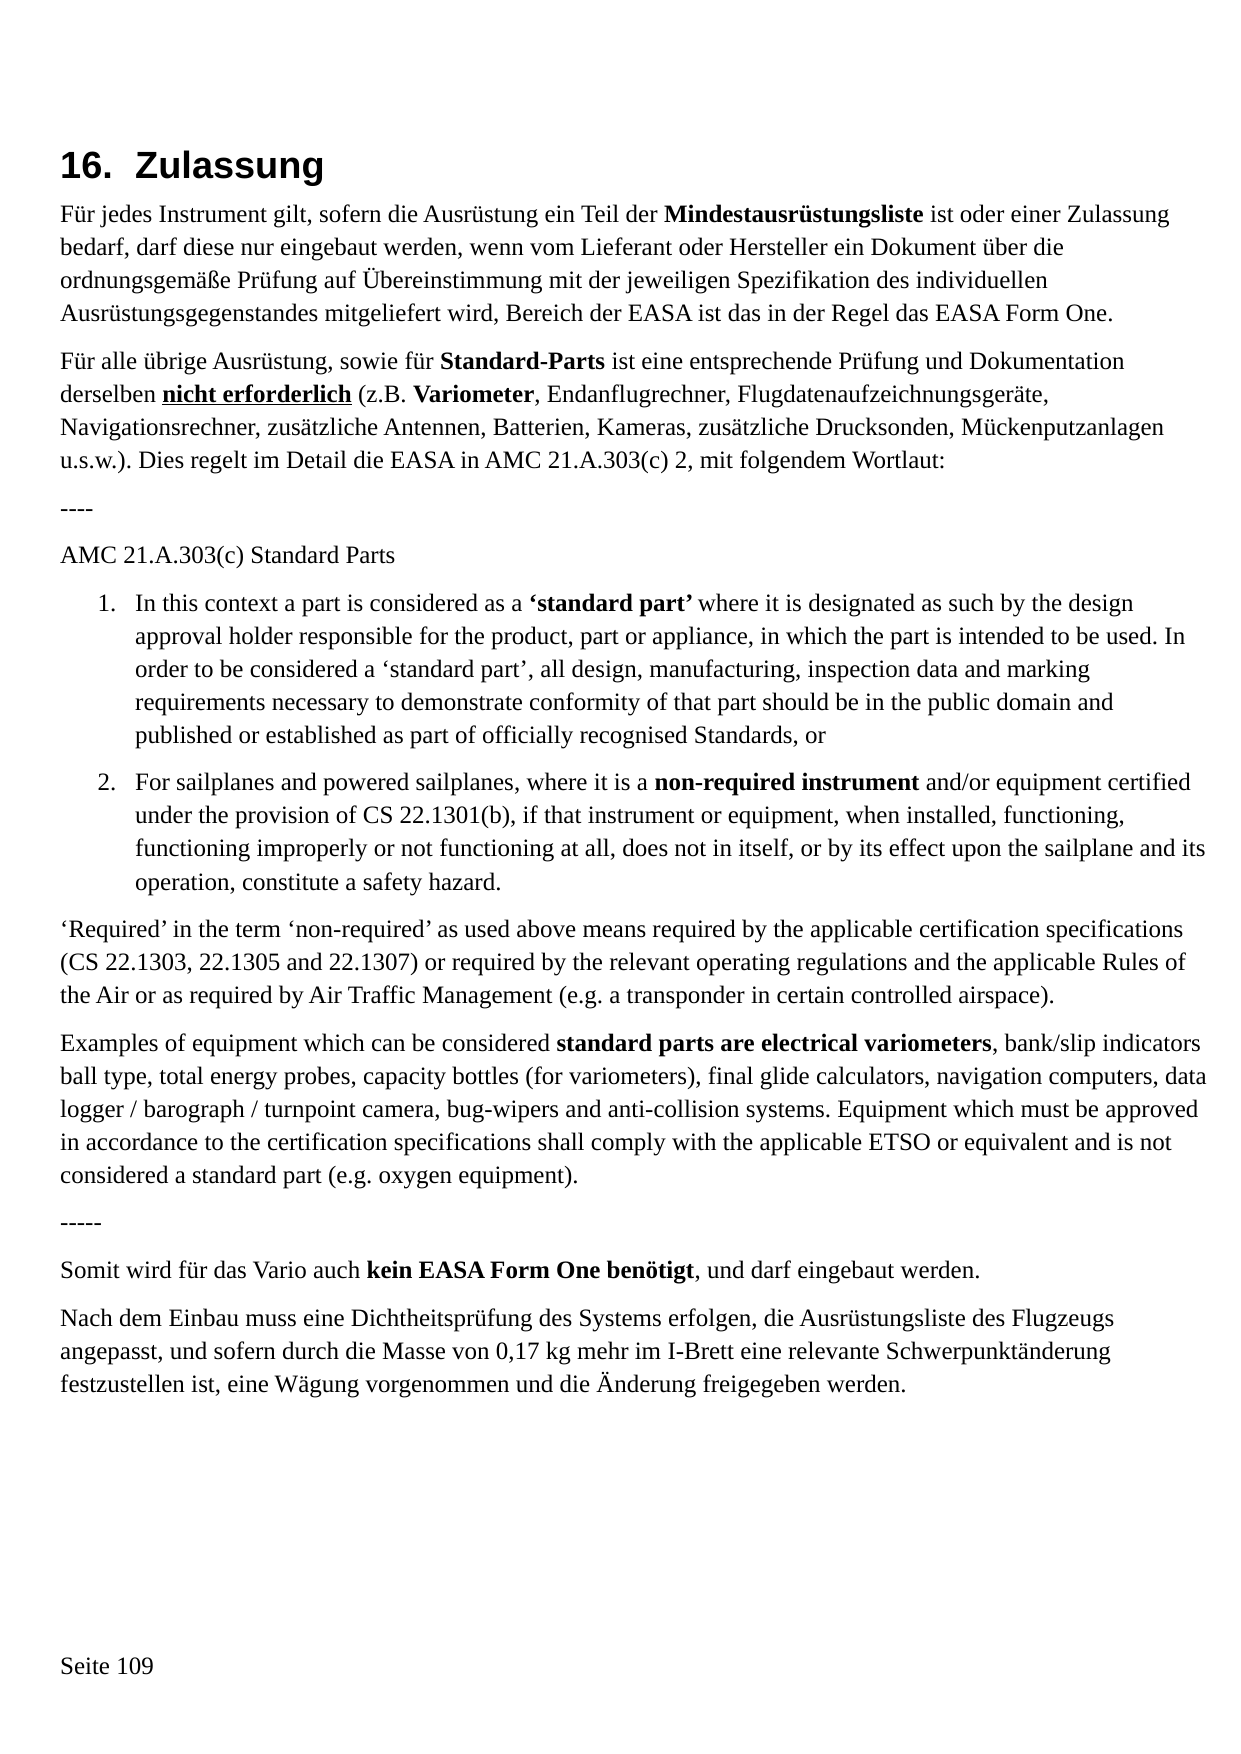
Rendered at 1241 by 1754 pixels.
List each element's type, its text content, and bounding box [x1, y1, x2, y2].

list In this context a part is considered as a ‘standard part’ where it is designated as such by the design approval holder responsible for the product, part or appliance, in which the part is intended to be used. In order to be considered a ‘standard part’, all design, manufacturing, inspection data and marking requirements necessary to demonstrate conformity of that part should be in the public domain and published or established as part of officially recognised Standards, or [97, 588, 1207, 749]
text ---- [60, 493, 1207, 521]
list For sailplanes and powered sailplanes, where it is a non-required instrument and/or equipment certified under the provision of CS 22.1301(b), if that instrument or equipment, when installed, functioning, functioning improperly or not functioning at all, does not in itself, or by its effect upon the sailplane and its operation, constitute a safety hazard. [97, 767, 1207, 895]
text Für jedes Instrument gilt, sofern die Ausrüstung ein Teil der Mindestausrüstungsliste ist oder einer Zulassung bedarf, darf diese nur eingebaut werden, wenn vom Lieferant oder Hersteller ein Dokument über die ordnungsgemäße Prüfung auf Übereinstimmung mit der jeweiligen Spezifikation des individuellen Ausrüstungsgegenstandes mitgeliefert wird, Bereich der EASA ist das in der Regel das EASA Form One. [60, 199, 1207, 327]
text ‘Required’ in the term ‘non-required’ as used above means required by the applicable certification specifications (CS 22.1303, 22.1305 and 22.1307) or required by the relevant operating regulations and the applicable Rules of the Air or as required by Air Traffic Management (e.g. a transponder in certain controlled airspace). [60, 914, 1207, 1009]
text Für alle übrige Ausrüstung, sowie für Standard-Parts ist eine entsprechende Prüfung und Dokumentation derselben nicht erforderlich (z.B. Variometer, Endanflugrechner, Flugdatenaufzeichnungsgeräte, Navigationsrechner, zusätzliche Antennen, Batterien, Kameras, zusätzliche Drucksonden, Mückenputzanlagen u.s.w.). Dies regelt im Detail die EASA in AMC 21.A.303(c) 2, mit folgendem Wortlaut: [60, 346, 1207, 474]
text Nach dem Einbau muss eine Dichtheitsprüfung des Systems erfolgen, die Ausrüstungsliste des Flugzeugs angepasst, und sofern durch die Masse von 0,17 kg mehr im I-Brett eine relevante Schwerpunktänderung festzustellen ist, eine Wägung vorgenommen und die Änderung freigegeben werden. [60, 1303, 1207, 1397]
text AMC 21.A.303(c) Standard Parts [60, 540, 1207, 569]
subtitle Zulassung [60, 143, 1207, 187]
text Somit wird für das Vario auch kein EASA Form One benötigt, und darf eingebaut werden. [60, 1255, 1207, 1284]
text Examples of equipment which can be considered standard parts are electrical variometers, bank/slip indicators ball type, total energy probes, capacity bottles (for variometers), final glide calculators, navigation computers, data logger / barograph / turnpoint camera, bug-wipers and anti-collision systems. Equipment which must be approved in accordance to the certification specifications shall comply with the applicable ETSO or equivalent and is not considered a standard part (e.g. oxygen equipment). [60, 1028, 1207, 1189]
text ----- [60, 1207, 1207, 1236]
